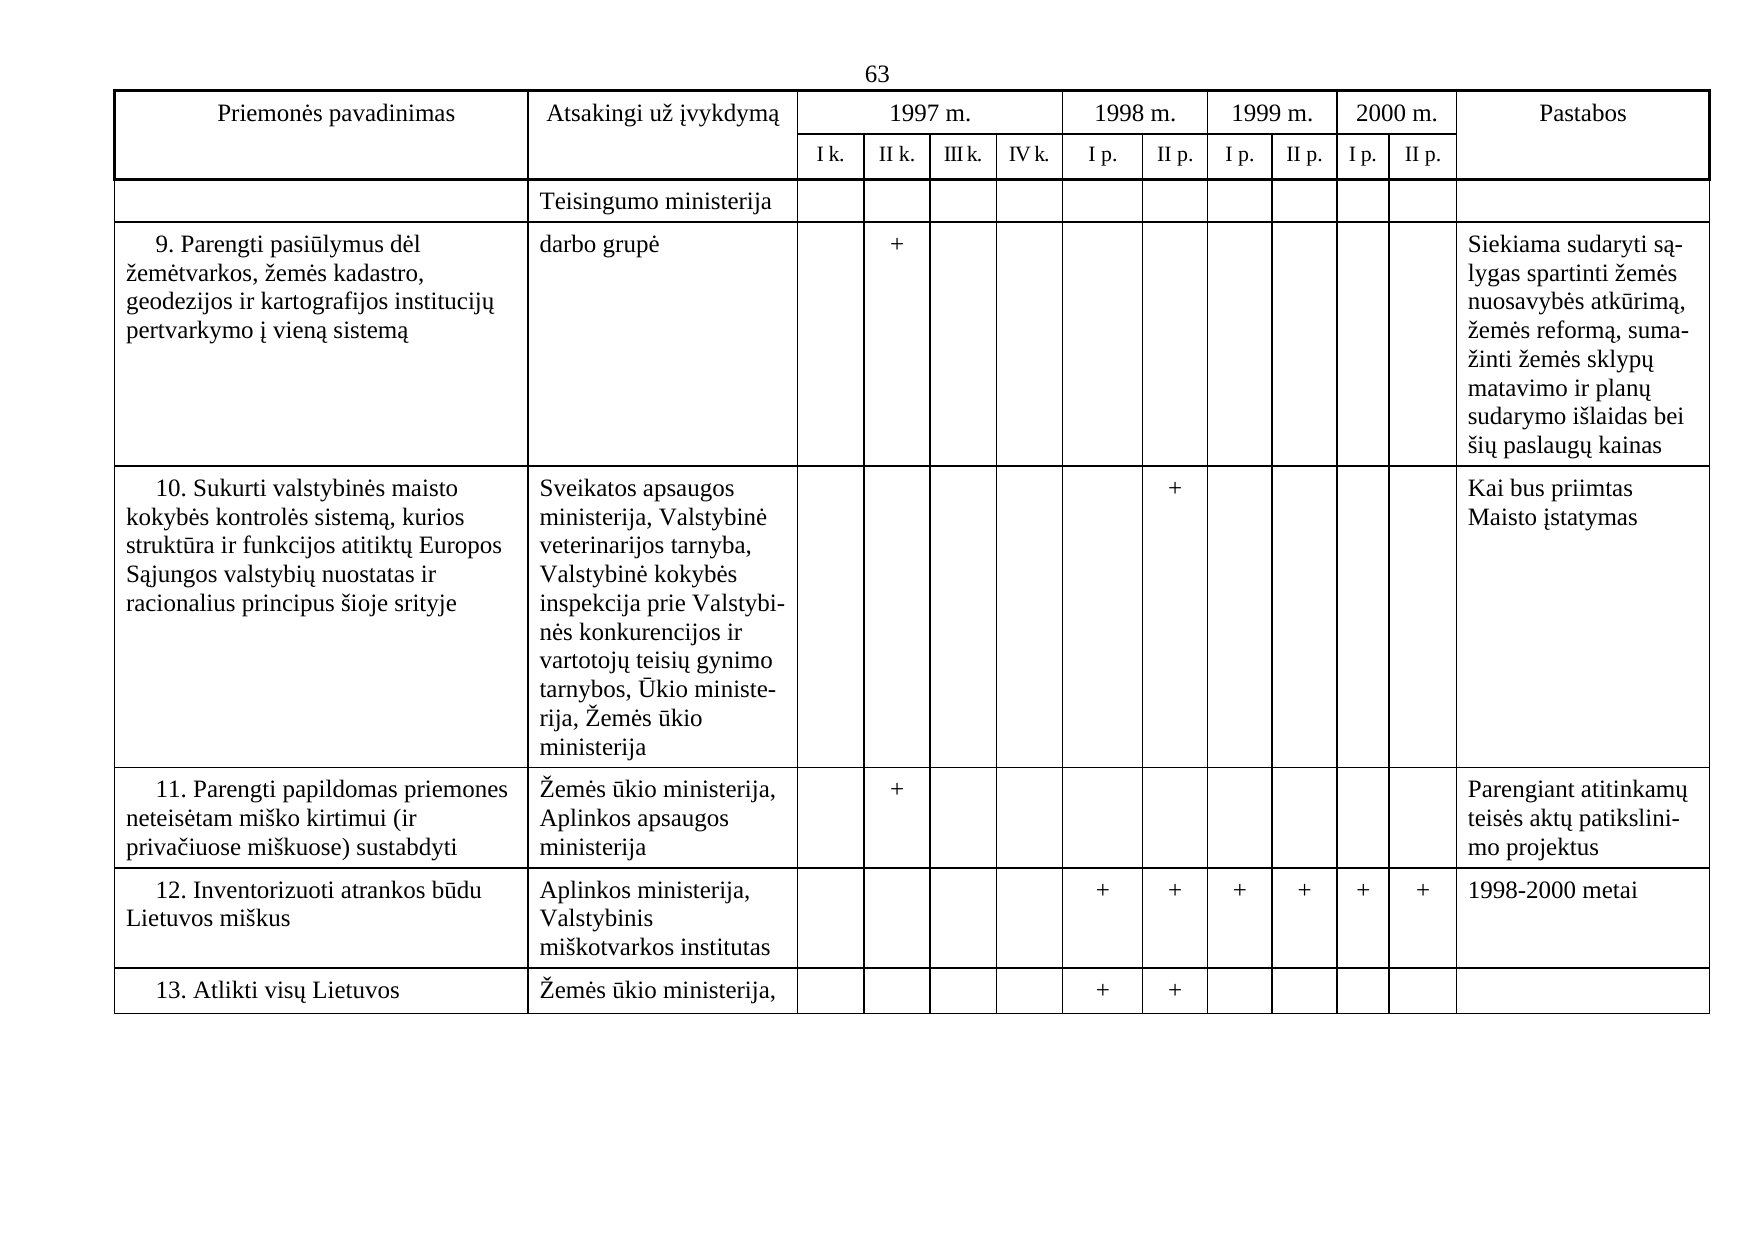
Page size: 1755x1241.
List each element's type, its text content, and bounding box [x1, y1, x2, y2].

table_cell Teisingumo ministerija [529, 181, 797, 221]
table_cell [1208, 467, 1271, 767]
table_cell I p. [1338, 135, 1388, 178]
table_cell [997, 223, 1062, 465]
table_cell [798, 223, 863, 465]
table_cell I k. [798, 135, 863, 178]
table_cell 11. Parengti papildomas priemones neteisėtam miško kirtimui (ir privačiuose miškuose) sustabdyti [115, 768, 527, 867]
table_cell [1063, 223, 1142, 465]
table_cell [1143, 768, 1207, 867]
table_cell [1390, 223, 1456, 465]
table_cell II p. [1273, 135, 1336, 178]
table_cell [798, 181, 863, 221]
table_cell + [865, 223, 929, 465]
table_cell + [1143, 467, 1207, 767]
table_cell Parengiant atitinkamų teisės aktų patikslini-mo projektus [1457, 768, 1709, 867]
table_cell [1208, 969, 1271, 1013]
table_cell [1338, 181, 1388, 221]
table_cell + [1063, 969, 1142, 1013]
table_cell [1338, 467, 1388, 767]
table_cell + [1063, 869, 1142, 967]
table_cell [1063, 467, 1142, 767]
table_cell [1457, 133, 1708, 178]
table_cell II p. [1143, 135, 1207, 178]
table_header Priemonės pavadinimas [116, 92, 527, 133]
table_cell [1390, 467, 1456, 767]
table_cell [1390, 768, 1456, 867]
table_header Atsakingi už įvykdymą [529, 92, 797, 133]
table_cell [1273, 768, 1336, 867]
table_cell [529, 133, 797, 178]
table_cell [1063, 768, 1142, 867]
table_cell [1143, 223, 1207, 465]
table_cell [931, 181, 996, 221]
table_header 1999 m. [1208, 92, 1336, 133]
table_cell [798, 467, 863, 767]
table_cell + [865, 768, 929, 867]
table_cell + [1208, 869, 1271, 967]
table_cell [1143, 181, 1207, 221]
table_cell [115, 181, 527, 221]
table_cell 13. Atlikti visų Lietuvos [115, 969, 527, 1013]
table_cell I p. [1208, 135, 1271, 178]
table_cell [798, 768, 863, 867]
table_cell 10. Sukurti valstybinės maisto kokybės kontrolės sistemą, kurios struktūra ir funkcijos atitiktų Europos Sąjungos valstybių nuostatas ir racionalius principus šioje srityje [115, 467, 527, 767]
table_cell [1457, 969, 1709, 1013]
table_cell [931, 969, 996, 1013]
table_cell [865, 969, 929, 1013]
table_cell [1208, 181, 1271, 221]
table_cell [997, 768, 1062, 867]
table_cell 1998-2000 metai [1457, 869, 1709, 967]
table_header 2000 m. [1338, 92, 1456, 133]
table_cell darbo grupė [529, 223, 797, 465]
table_cell + [1338, 869, 1388, 967]
table_cell 12. Inventorizuoti atrankos būdu Lietuvos miškus [115, 869, 527, 967]
table_cell [1390, 181, 1456, 221]
table_cell II p. [1390, 135, 1456, 178]
table_cell [116, 133, 527, 178]
table_cell [1063, 181, 1142, 221]
table_cell [865, 467, 929, 767]
table_cell + [1273, 869, 1336, 967]
table_header 1998 m. [1063, 92, 1207, 133]
table_cell II k. [865, 135, 929, 178]
table_cell Sveikatos apsaugos ministerija, Valstybinė veterinarijos tarnyba, Valstybinė kokybės inspekcija prie Valstybi-nės konkurencijos ir vartotojų teisių gynimo tarnybos, Ūkio ministe-rija, Žemės ūkio ministerija [529, 467, 797, 767]
table_cell [1208, 768, 1271, 867]
table_cell Siekiama sudaryti są-lygas spartinti žemės nuosavybės atkūrimą, žemės reformą, suma-žinti žemės sklypų matavimo ir planų sudarymo išlaidas bei šių paslaugų kainas [1457, 223, 1709, 465]
table_cell [931, 467, 996, 767]
table_cell [798, 869, 863, 967]
table_cell [997, 467, 1062, 767]
table_cell [1457, 181, 1709, 221]
table_cell [1273, 223, 1336, 465]
table_cell I p. [1063, 135, 1142, 178]
table_cell [1338, 223, 1388, 465]
table_cell [1273, 467, 1336, 767]
table_cell Žemės ūkio ministerija, Aplinkos apsaugos ministerija [529, 768, 797, 867]
table_cell [865, 869, 929, 967]
table_cell [1273, 969, 1336, 1013]
table_cell [931, 768, 996, 867]
table_cell [997, 181, 1062, 221]
table_cell Aplinkos ministerija, Valstybinis miškotvarkos institutas [529, 869, 797, 967]
table_cell + [1390, 869, 1456, 967]
table_cell Kai bus priimtas Maisto įstatymas [1457, 467, 1709, 767]
table_cell [997, 969, 1062, 1013]
table_header Pastabos [1457, 92, 1708, 133]
table_cell + [1143, 869, 1207, 967]
table_cell [798, 969, 863, 1013]
table_cell [1273, 181, 1336, 221]
table_cell [865, 181, 929, 221]
table_cell [1208, 223, 1271, 465]
table_cell Žemės ūkio ministerija, [529, 969, 797, 1013]
table_cell + [1143, 969, 1207, 1013]
table_header 1997 m. [798, 92, 1062, 133]
table_cell 9. Parengti pasiūlymus dėl žemėtvarkos, žemės kadastro, geodezijos ir kartografijos institucijų pertvarkymo į vieną sistemą [115, 223, 527, 465]
table_cell [997, 869, 1062, 967]
table_cell [1338, 768, 1388, 867]
table_cell [931, 869, 996, 967]
table_cell [1390, 969, 1456, 1013]
table_cell III k. [931, 135, 996, 178]
table_cell [1338, 969, 1388, 1013]
table_cell [931, 223, 996, 465]
table_cell IV k. [997, 135, 1062, 178]
